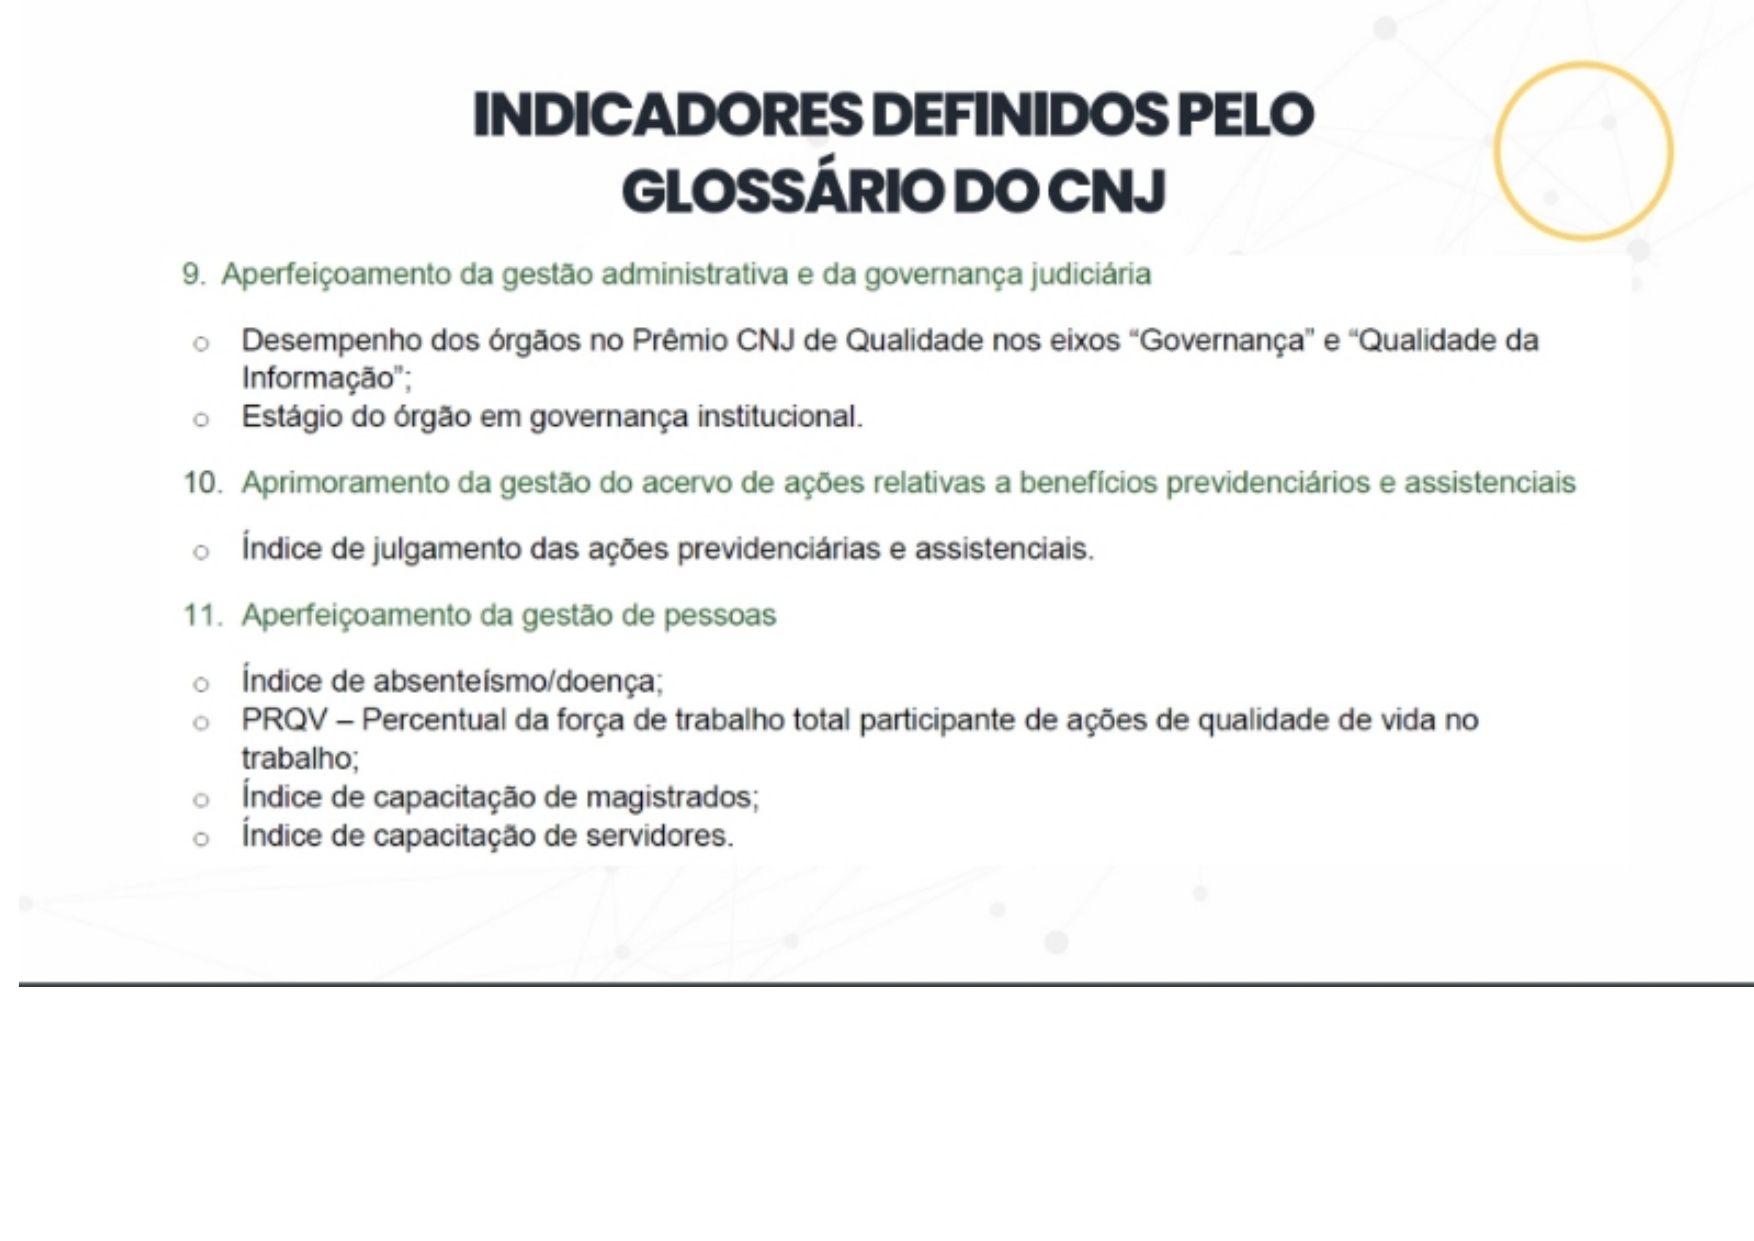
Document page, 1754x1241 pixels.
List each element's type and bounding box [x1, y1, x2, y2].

picture [18, 0, 1754, 987]
